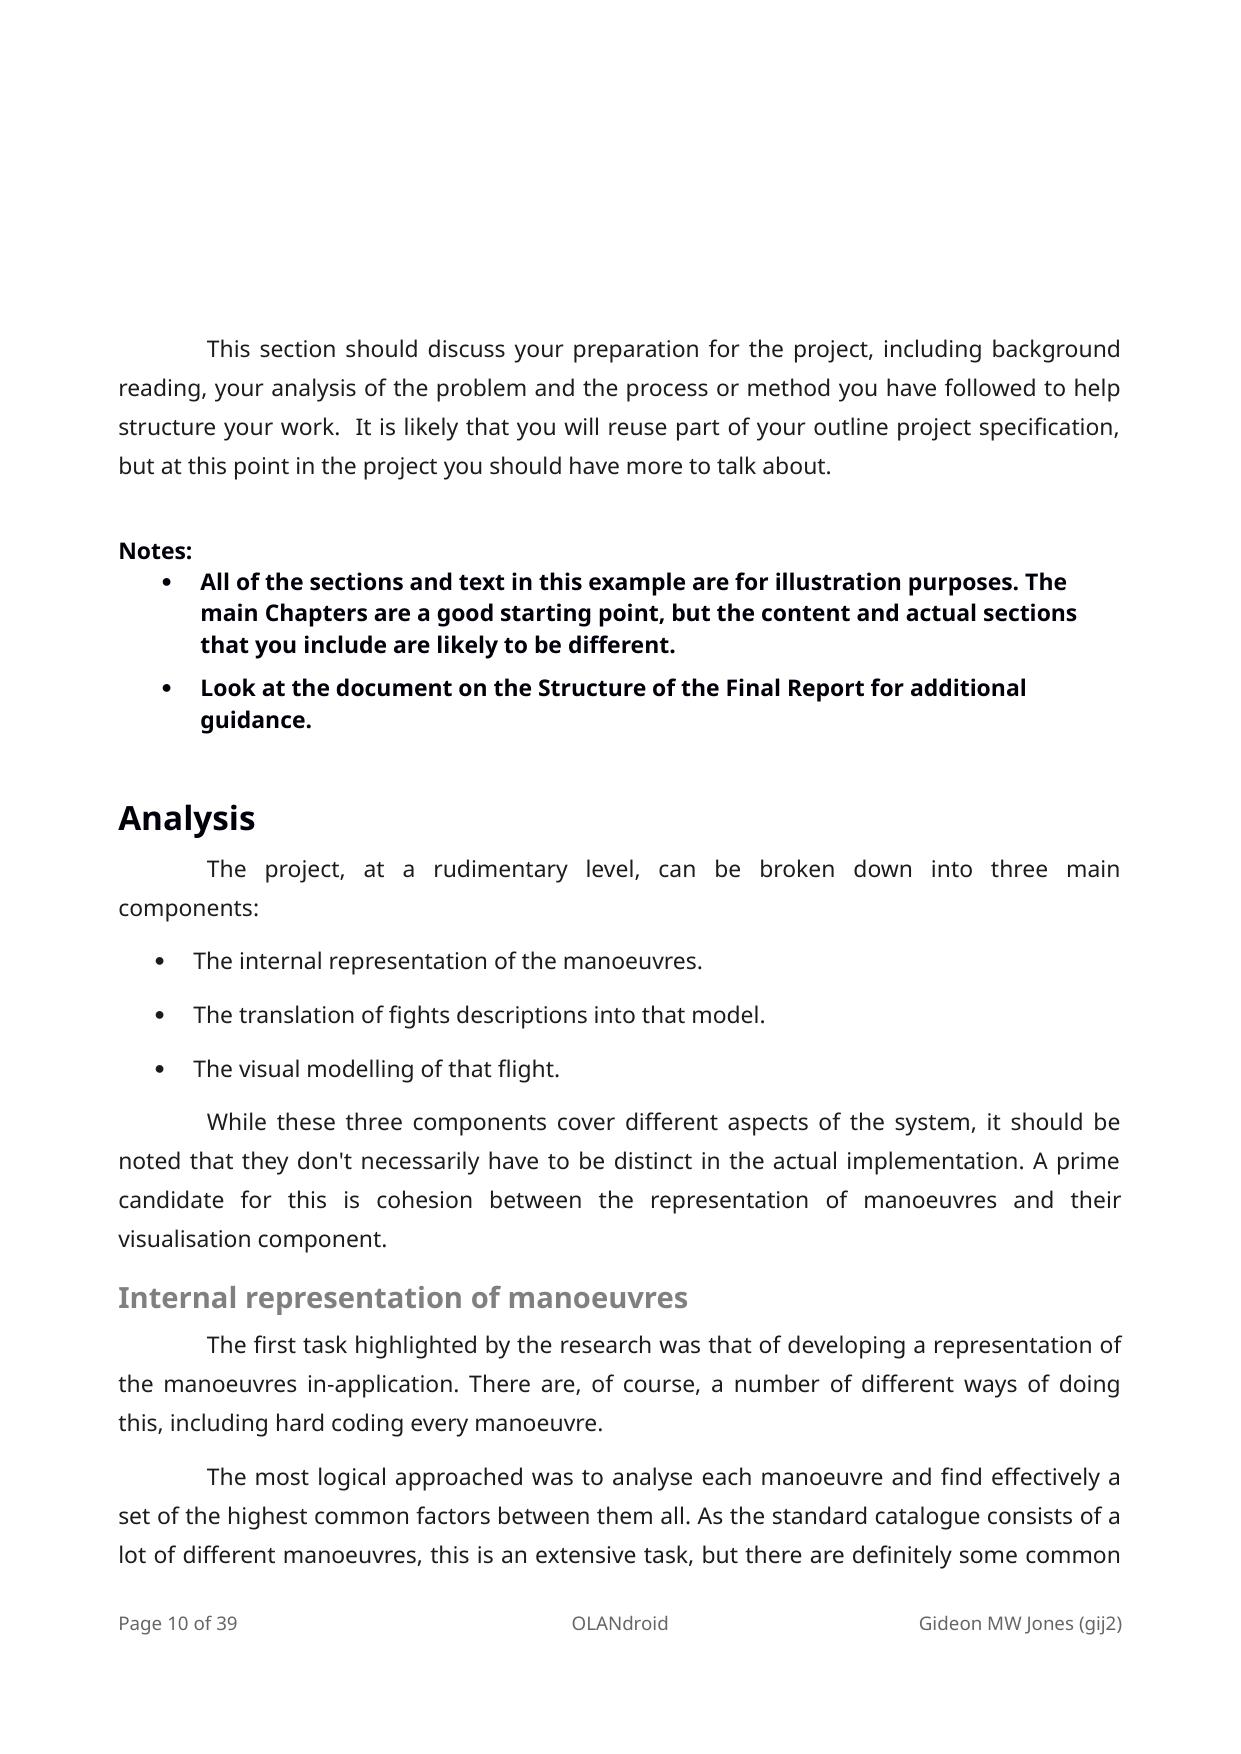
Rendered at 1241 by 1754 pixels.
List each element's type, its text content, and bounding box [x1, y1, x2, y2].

list Look at the document on the Structure of the Final Report for additional guidance. [163, 672, 1122, 735]
text The most logical approached was to analyse each manoeuvre and find effectively a set of the highest common factors between them all. As the standard catalogue consists of a lot of different manoeuvres, this is an extensive task, but there are definitely some common [118, 1461, 1122, 1570]
text This section should discuss your preparation for the project, including background reading, your analysis of the problem and the process or method you have followed to help structure your work. It is likely that you will reuse part of your outline project specification, but at this point in the project you should have more to talk about. [118, 333, 1122, 481]
text Notes: [118, 535, 1122, 566]
list The visual modelling of that flight. [156, 1053, 1122, 1084]
subtitle Analysis [118, 795, 1122, 840]
list The internal representation of the manoeuvres. [156, 945, 1122, 977]
list The translation of fights descriptions into that model. [156, 999, 1122, 1030]
text The first task highlighted by the research was that of developing a representation of the manoeuvres in-application. There are, of course, a number of different ways of doing this, including hard coding every manoeuvre. [118, 1329, 1122, 1439]
text While these three components cover different aspects of the system, it should be noted that they don't necessarily have to be distinct in the actual implementation. A prime candidate for this is cohesion between the representation of manoeuvres and their visualisation component. [118, 1106, 1122, 1255]
subtitle Internal representation of manoeuvres [118, 1277, 1122, 1317]
text The project, at a rudimentary level, can be broken down into three main components: [118, 853, 1122, 923]
list All of the sections and text in this example are for illustration purposes. The main Chapters are a good starting point, but the content and actual sections that you include are likely to be different. [163, 566, 1122, 660]
